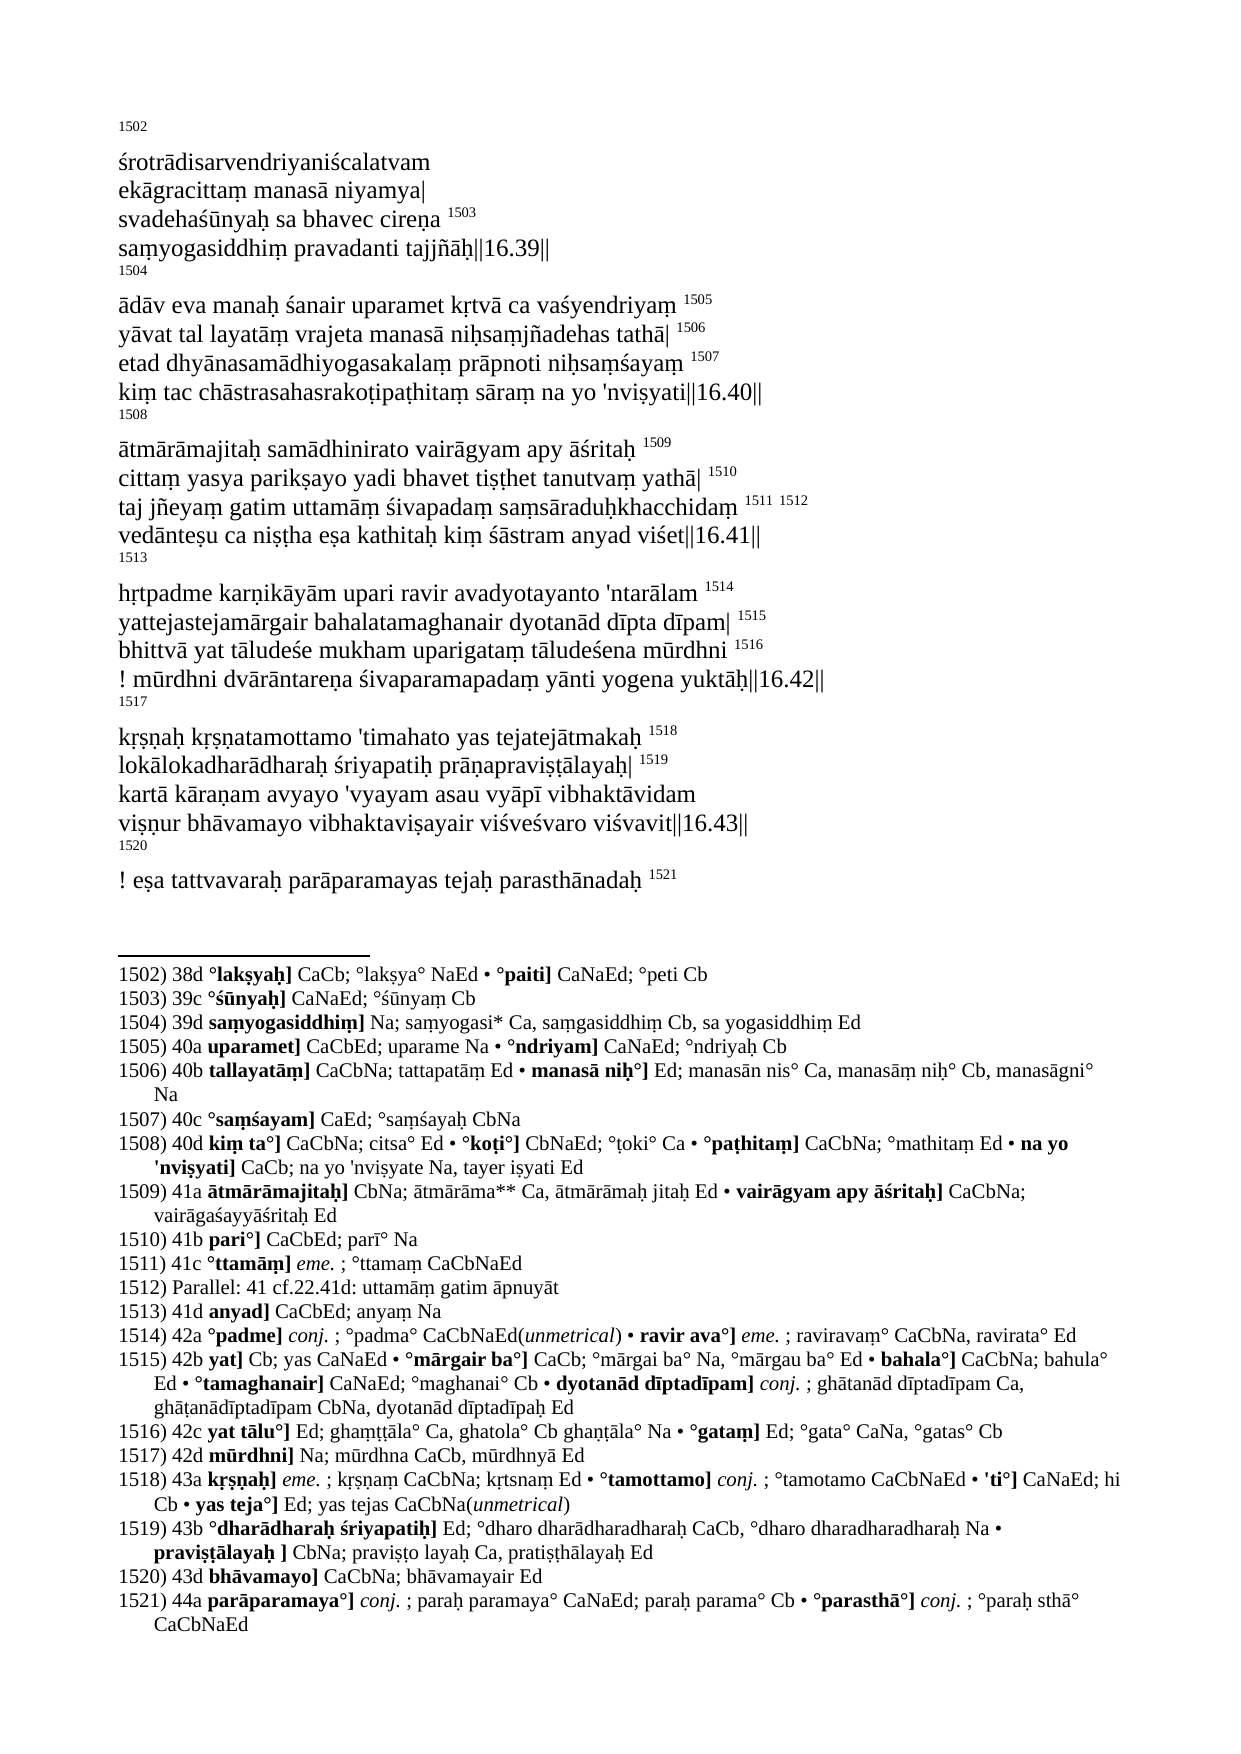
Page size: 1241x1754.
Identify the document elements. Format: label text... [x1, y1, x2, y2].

text viṣṇur bhāvamayo vibhaktaviṣayair viśveśvaro viśvavit||16.43|| [118, 808, 1122, 837]
text saṃyogasiddhiṃ pravadanti tajjñāḥ||16.39|| [118, 233, 1122, 262]
text ) 40b tallayatāṃ] CaCbNa; tattapatāṃ Ed • manasā niḥ°] Ed; manasān nis° Ca, manasāṃ niḥ° Cb, manasāgni° Na [118, 1058, 1122, 1106]
text ) 44a parāparamaya°] conj. ; paraḥ paramaya° CaNaEd; paraḥ parama° Cb • °parasthā°] conj. ; °paraḥ sthā° CaCbNaEd [118, 1588, 1122, 1636]
text ) 42a °padme] conj. ; °padma° CaCbNaEd(unmetrical) • ravir ava°] eme. ; raviravaṃ° CaCbNa, ravirata° Ed [118, 1323, 1122, 1347]
text ) 43b °dharādharaḥ śriyapatiḥ] Ed; °dharo dharādharadharaḥ CaCb, °dharo dharadharadharaḥ Na • praviṣṭālayaḥ ] CbNa; praviṣṭo layaḥ Ca, pratiṣṭhālayaḥ Ed [118, 1516, 1122, 1564]
text ) 43a kṛṣṇaḥ] eme. ; kṛṣṇaṃ CaCbNa; kṛtsnaṃ Ed • °tamottamo] conj. ; °tamotamo CaCbNaEd • 'ti°] CaNaEd; hi Cb • yas teja°] Ed; yas tejas CaCbNa(unmetrical) [118, 1467, 1122, 1516]
text ) 40a uparamet] CaCbEd; uparame Na • °ndriyam] CaNaEd; °ndriyaḥ Cb [118, 1034, 1122, 1058]
text ) 39d saṃyogasiddhiṃ] Na; saṃyogasi* Ca, saṃgasiddhiṃ Cb, sa yogasiddhiṃ Ed [118, 1010, 1122, 1034]
text yāvat tal layatāṃ vrajeta manasā niḥsaṃjñadehas tathā| [118, 319, 1122, 348]
text ) 39c °śūnyaḥ] CaNaEd; °śūnyaṃ Cb [118, 986, 1122, 1010]
text ādāv eva manaḥ śanair uparamet kṛtvā ca vaśyendriyaṃ [118, 291, 1122, 319]
text ) 41c °ttamāṃ] eme. ; °ttamaṃ CaCbNaEd [118, 1251, 1122, 1275]
text ) 40c °saṃśayam] CaEd; °saṃśayaḥ CbNa [118, 1106, 1122, 1131]
text ) 41b pari°] CaCbEd; parī° Na [118, 1227, 1122, 1251]
text ) 43d bhāvamayo] CaCbNa; bhāvamayair Ed [118, 1564, 1122, 1588]
text ) 40d kiṃ ta°] CaCbNa; citsa° Ed • °koṭi°] CbNaEd; °ṭoki° Ca • °paṭhitaṃ] CaCbNa; °mathitaṃ Ed • na yo 'nviṣyati] CaCb; na yo 'nviṣyate Na, tayer iṣyati Ed [118, 1131, 1122, 1179]
text ) 41a ātmārāmajitaḥ] CbNa; ātmārāma** Ca, ātmārāmaḥ jitaḥ Ed • vairāgyam apy āśritaḥ] CaCbNa; vairāgaśayyāśritaḥ Ed [118, 1179, 1122, 1227]
text bhittvā yat tāludeśe mukham uparigataṃ tāludeśena mūrdhni [118, 636, 1122, 664]
text kartā kāraṇam avyayo 'vyayam asau vyāpī vibhaktāvidam [118, 779, 1122, 808]
text śrotrādisarvendriyaniścalatvam [118, 147, 1122, 176]
text kiṃ tac chāstrasahasrakoṭipaṭhitaṃ sāraṃ na yo 'nviṣyati||16.40|| [118, 377, 1122, 406]
text ) 42b yat] Cb; yas CaNaEd • °mārgair ba°] CaCb; °mārgai ba° Na, °mārgau ba° Ed • bahala°] CaCbNa; bahula° Ed • °tamaghanair] CaNaEd; °maghanai° Cb • dyotanād dīptadīpam] conj. ; ghātanād dīptadīpam Ca, ghāṭanādīptadīpam CbNa, dyotanād dīptadīpaḥ Ed [118, 1347, 1122, 1419]
text yattejastejamārgair bahalatamaghanair dyotanād dīpta dīpam| [118, 607, 1122, 636]
text vedānteṣu ca niṣṭha eṣa kathitaḥ kiṃ śāstram anyad viśet||16.41|| [118, 521, 1122, 549]
text cittaṃ yasya parikṣayo yadi bhavet tiṣṭhet tanutvaṃ yathā| [118, 463, 1122, 492]
text etad dhyānasamādhiyogasakalaṃ prāpnoti niḥsaṃśayaṃ [118, 348, 1122, 377]
text ekāgracittaṃ manasā niyamya| [118, 176, 1122, 204]
text ātmārāmajitaḥ samādhinirato vairāgyam apy āśritaḥ [118, 434, 1122, 463]
text lokālokadharādharaḥ śriyapatiḥ prāṇapraviṣṭālayaḥ| [118, 751, 1122, 779]
text taj jñeyaṃ gatim uttamāṃ śivapadaṃ saṃsāraduḥkhacchidaṃ [118, 492, 1122, 521]
text kṛṣṇaḥ kṛṣṇatamottamo 'timahato yas tejatejātmakaḥ [118, 722, 1122, 751]
text ) 38d °lakṣyaḥ] CaCb; °lakṣya° NaEd • °paiti] CaNaEd; °peti Cb [118, 962, 1122, 986]
text ) 42d mūrdhni] Na; mūrdhna CaCb, mūrdhnyā Ed [118, 1443, 1122, 1467]
text hṛtpadme karṇikāyām upari ravir avadyotayanto 'ntarālam [118, 578, 1122, 607]
text ) Parallel: 41 cf.22.41d: uttamāṃ gatim āpnuyāt [118, 1275, 1122, 1299]
text ! eṣa tattvavaraḥ parāparamayas tejaḥ parasthānadaḥ [118, 866, 1122, 894]
text ! mūrdhni dvārāntareṇa śivaparamapadaṃ yānti yogena yuktāḥ||16.42|| [118, 664, 1122, 693]
text ) 42c yat tālu°] Ed; ghaṃṭṭāla° Ca, ghatola° Cb ghaṇṭāla° Na • °gataṃ] Ed; °gata° CaNa, °gatas° Cb [118, 1419, 1122, 1443]
text svadehaśūnyaḥ sa bhavec cireṇa [118, 204, 1122, 233]
text ) 41d anyad] CaCbEd; anyaṃ Na [118, 1299, 1122, 1323]
